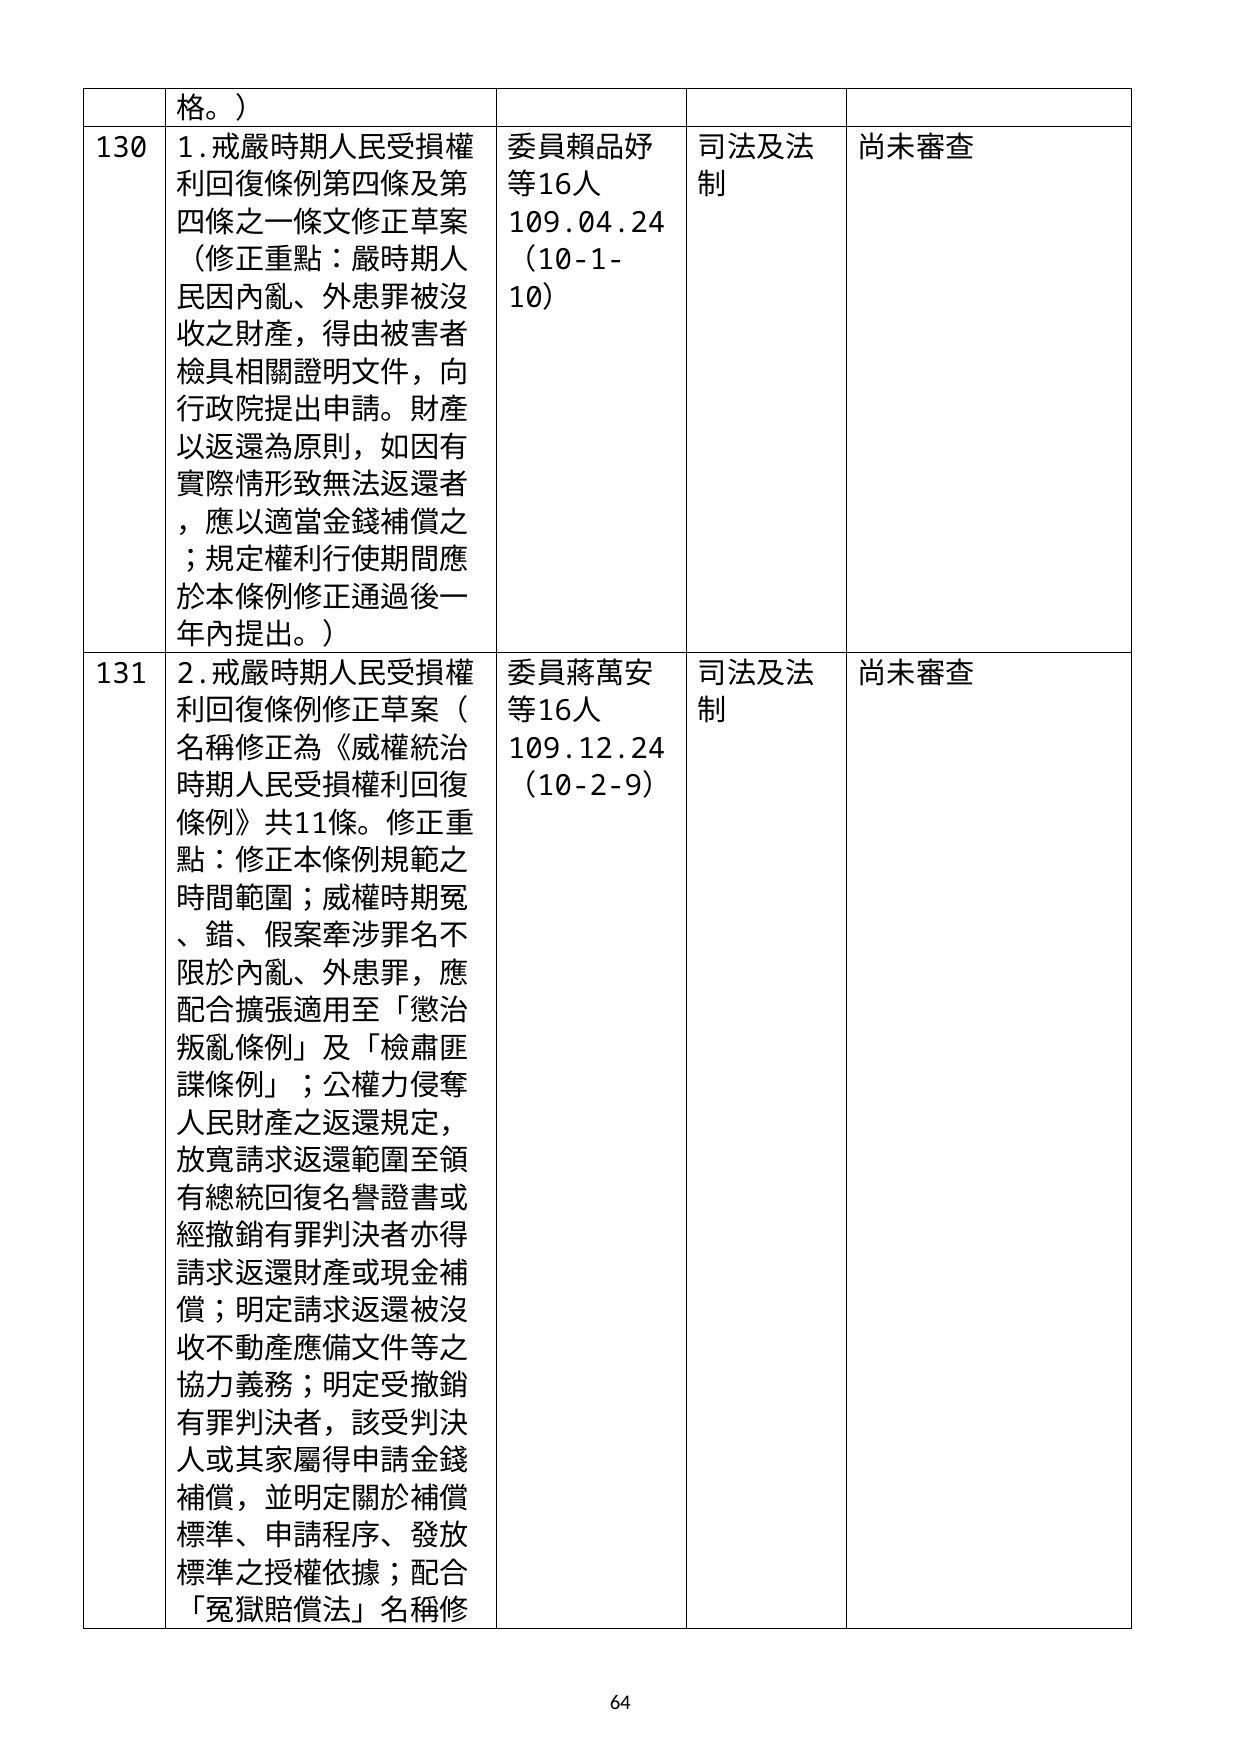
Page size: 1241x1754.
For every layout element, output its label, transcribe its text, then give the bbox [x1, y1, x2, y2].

table_cell 1.戒嚴時期人民受損權利回復條例第四條及第四條之一條文修正草案（修正重點：嚴時期人民因內亂、外患罪被沒收之財產，得由被害者檢具相關證明文件，向行政院提出申請。財產以返還為原則，如因有實際情形致無法返還者，應以適當金錢補償之；規定權利行使期間應於本條例修正通過後一年內提出。） [166, 127, 496, 652]
table_cell 委員蔣萬安等16人 109.12.24 （10-2-9） [497, 653, 686, 1628]
table_cell 委員賴品妤等16人 109.04.24 （10-1-10） [497, 127, 686, 652]
table_cell 131 [84, 653, 165, 1628]
table_cell 司法及法制 [687, 653, 846, 1628]
table_cell 尚未審查 [847, 127, 1131, 652]
table_cell [847, 89, 1131, 126]
table_cell 尚未審查 [847, 653, 1131, 1628]
table_cell 130 [84, 127, 165, 652]
table_cell [84, 89, 165, 126]
table_cell 2.戒嚴時期人民受損權利回復條例修正草案（名稱修正為《威權統治時期人民受損權利回復條例》共11條。修正重點：修正本條例規範之時間範圍；威權時期冤、錯、假案牽涉罪名不限於內亂、外患罪，應配合擴張適用至「懲治叛亂條例」及「檢肅匪諜條例」；公權力侵奪人民財產之返還規定，放寬請求返還範圍至領有總統回復名譽證書或經撤銷有罪判決者亦得請求返還財產或現金補償；明定請求返還被沒收不動產應備文件等之協力義務；明定受撤銷有罪判決者，該受判決人或其家屬得申請金錢補償，並明定關於補償標準、申請程序、發放標準之授權依據；配合「冤獄賠償法」名稱修 [166, 653, 496, 1628]
table_cell [497, 89, 686, 126]
table_cell [687, 89, 846, 126]
table_cell 司法及法制 [687, 127, 846, 652]
table_cell 格。） [166, 89, 496, 126]
